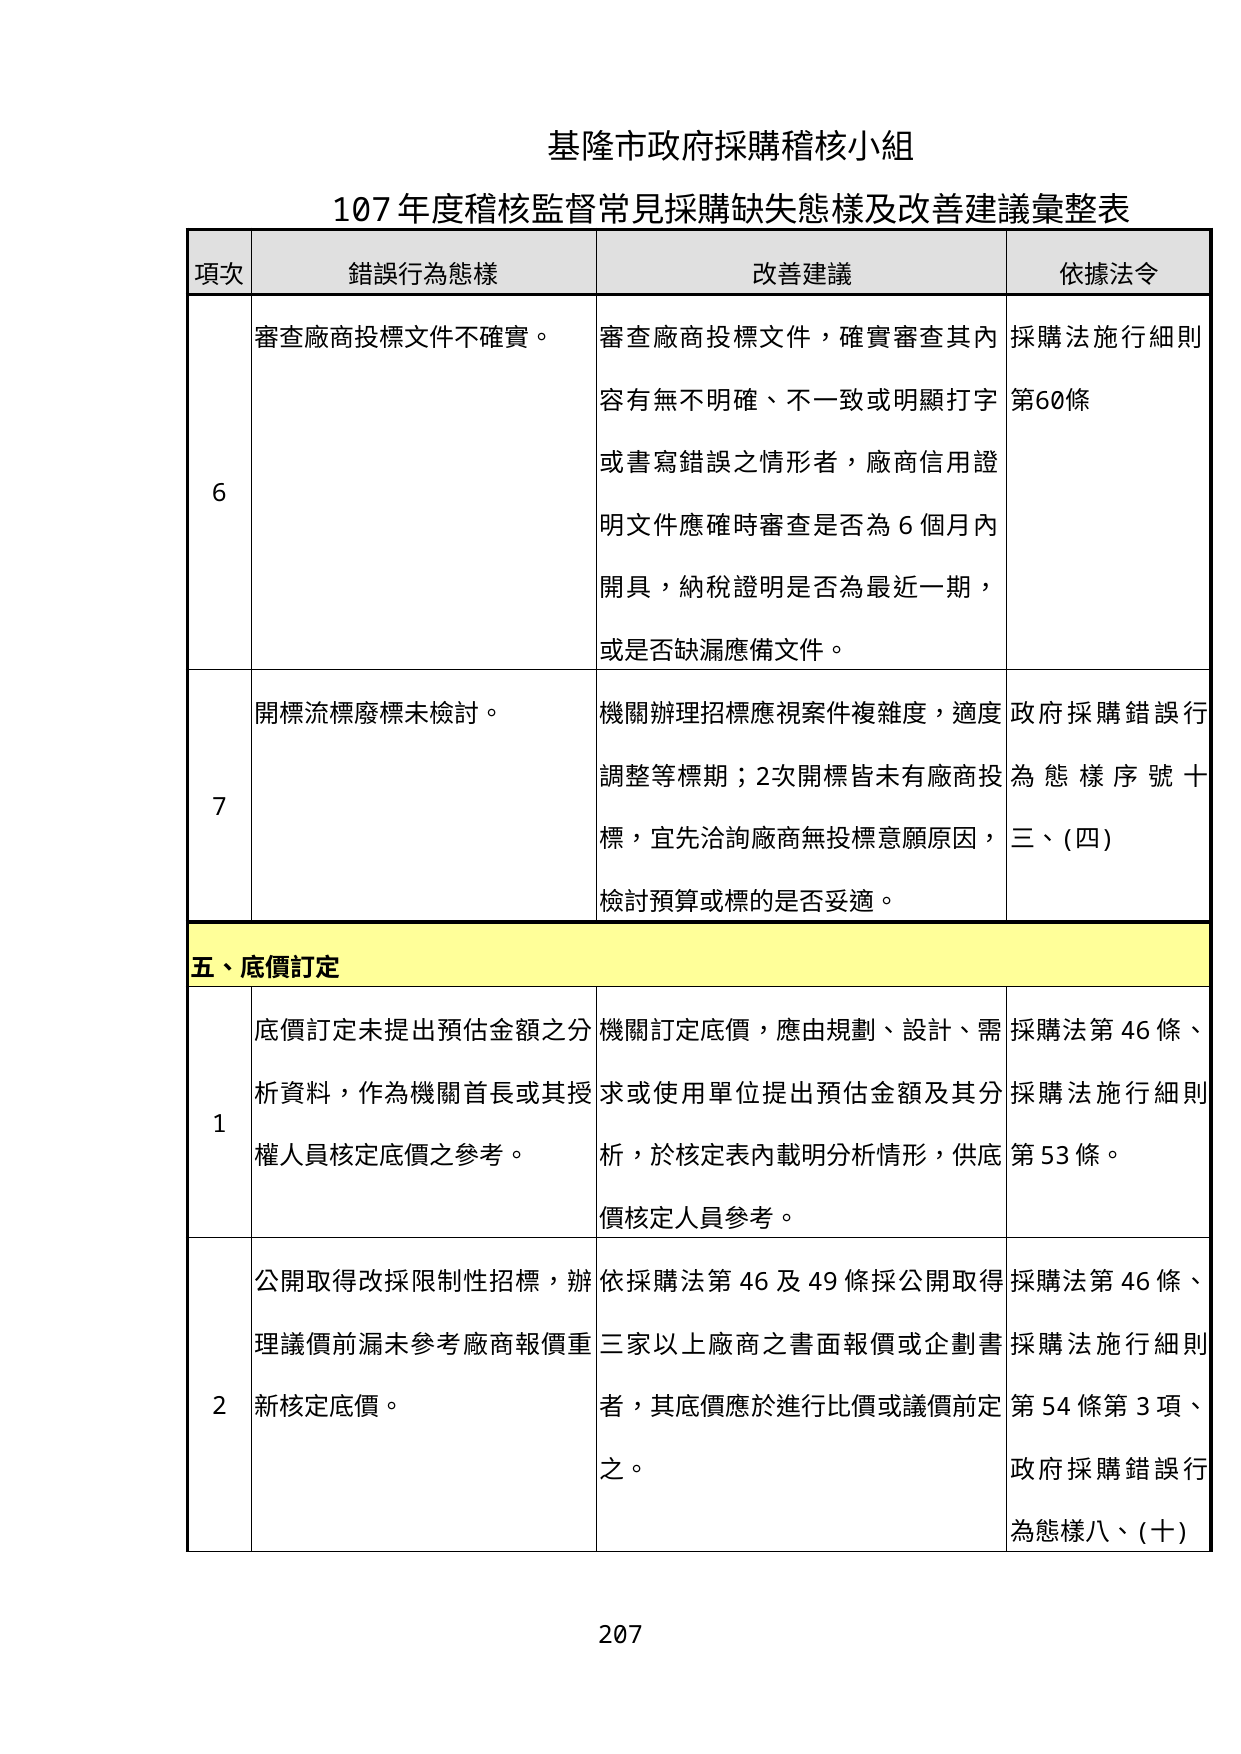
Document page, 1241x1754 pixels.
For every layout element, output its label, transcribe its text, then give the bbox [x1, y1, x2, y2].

table_cell 政府採購錯誤行為態樣序號十三、(四) [1007, 670, 1209, 920]
table_cell 採購法施行細則第60條 [1007, 296, 1209, 669]
table_header 基隆市政府採購稽核小組 107年度稽核監督常見採購缺失態樣及改善建議彙整表 [251, 103, 1211, 228]
table_cell 依據法令 [1007, 231, 1209, 293]
table_cell 開標流標廢標未檢討。 [252, 670, 596, 920]
table_cell 採購法第46條、採購法施行細則第54條第3項、政府採購錯誤行為態樣八、(十) [1007, 1238, 1209, 1551]
table_cell 五、底價訂定 [189, 924, 1209, 986]
table_cell 7 [189, 670, 251, 920]
table_cell 項次 [189, 231, 251, 293]
table_cell 錯誤行為態樣 [252, 231, 596, 293]
table_cell 審查廠商投標文件不確實。 [252, 296, 596, 669]
table_cell 改善建議 [597, 231, 1006, 293]
table_cell 6 [189, 296, 251, 669]
table_header [187, 103, 251, 228]
table_cell 1 [189, 987, 251, 1237]
table_cell 審查廠商投標文件，確實審查其內容有無不明確、不一致或明顯打字或書寫錯誤之情形者，廠商信用證明文件應確時審查是否為6個月內開具，納稅證明是否為最近一期，或是否缺漏應備文件。 [597, 296, 1006, 669]
table_cell 依採購法第46及49條採公開取得三家以上廠商之書面報價或企劃書者，其底價應於進行比價或議價前定之。 [597, 1238, 1006, 1551]
table_cell 公開取得改採限制性招標，辦理議價前漏未參考廠商報價重新核定底價。 [252, 1238, 596, 1551]
table_cell 機關辦理招標應視案件複雜度，適度調整等標期；2次開標皆未有廠商投標，宜先洽詢廠商無投標意願原因，檢討預算或標的是否妥適。 [597, 670, 1006, 920]
table_cell 2 [189, 1238, 251, 1551]
table_cell 底價訂定未提出預估金額之分析資料，作為機關首長或其授權人員核定底價之參考。 [252, 987, 596, 1237]
table_cell 採購法第46條、採購法施行細則第53條。 [1007, 987, 1209, 1237]
table_cell 機關訂定底價，應由規劃、設計、需求或使用單位提出預估金額及其分析，於核定表內載明分析情形，供底價核定人員參考。 [597, 987, 1006, 1237]
